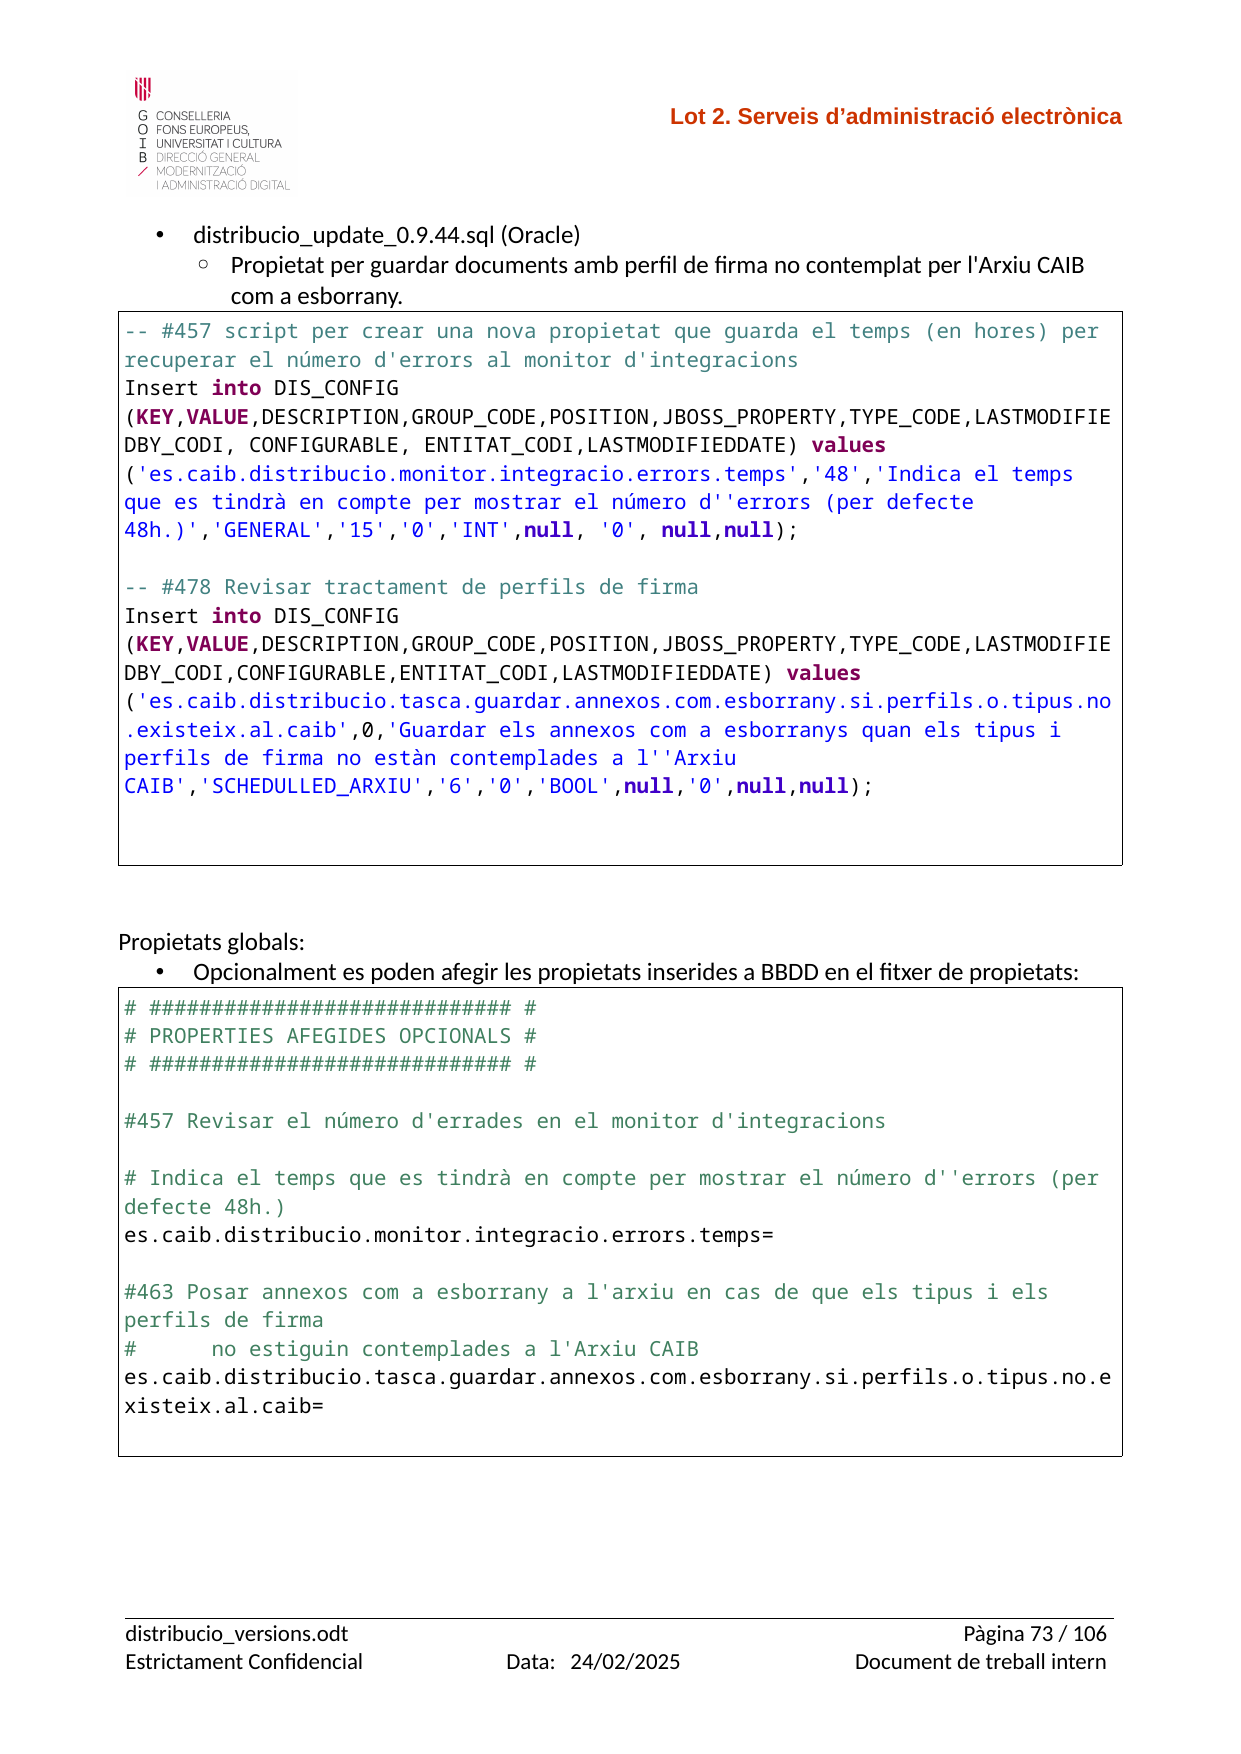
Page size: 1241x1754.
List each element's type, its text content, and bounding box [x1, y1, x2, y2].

picture [126, 70, 299, 197]
text Propietats globals: [118, 926, 1122, 956]
table_header # ############################# # # PROPERTIES AFEGIDES OPCIONALS # # ############################# # #457 Revisar el número d'errades en el monitor d'integracions # Indica el temps que es tindrà en compte per mostrar el número d''errors (per defecte 48h.) es.caib.distribucio.monitor.integracio.errors.temps= #463 Posar annexos com a esborrany a l'arxiu en cas de que els tipus i els perfils de firma # no estiguin contemplades a l'Arxiu CAIB es.caib.distribucio.tasca.guardar.annexos.com.esborrany.si.perfils.o.tipus.no.existeix.al.caib= [119, 988, 1122, 1456]
table_header -- #457 script per crear una nova propietat que guarda el temps (en hores) per recuperar el número d'errors al monitor d'integracions Insert into DIS_CONFIG (KEY,VALUE,DESCRIPTION,GROUP_CODE,POSITION,JBOSS_PROPERTY,TYPE_CODE,LASTMODIFIEDBY_CODI, CONFIGURABLE, ENTITAT_CODI,LASTMODIFIEDDATE) values ('es.caib.distribucio.monitor.integracio.errors.temps','48','Indica el temps que es tindrà en compte per mostrar el número d''errors (per defecte 48h.)','GENERAL','15','0','INT',null, '0', null,null); -- #478 Revisar tractament de perfils de firma Insert into DIS_CONFIG (KEY,VALUE,DESCRIPTION,GROUP_CODE,POSITION,JBOSS_PROPERTY,TYPE_CODE,LASTMODIFIEDBY_CODI,CONFIGURABLE,ENTITAT_CODI,LASTMODIFIEDDATE) values ('es.caib.distribucio.tasca.guardar.annexos.com.esborrany.si.perfils.o.tipus.no.existeix.al.caib',0,'Guardar els annexos com a esborranys quan els tipus i perfils de firma no estàn contemplades a l''Arxiu CAIB','SCHEDULLED_ARXIU','6','0','BOOL',null,'0',null,null); [119, 312, 1122, 865]
list Propietat per guardar documents amb perfil de firma no contemplat per l'Arxiu CAIB com a esborrany. [193, 250, 1122, 311]
list Opcionalment es poden afegir les propietats inserides a BBDD en el fitxer de propietats: [156, 956, 1122, 987]
list distribucio_update_0.9.44.sql (Oracle) [156, 219, 1122, 250]
